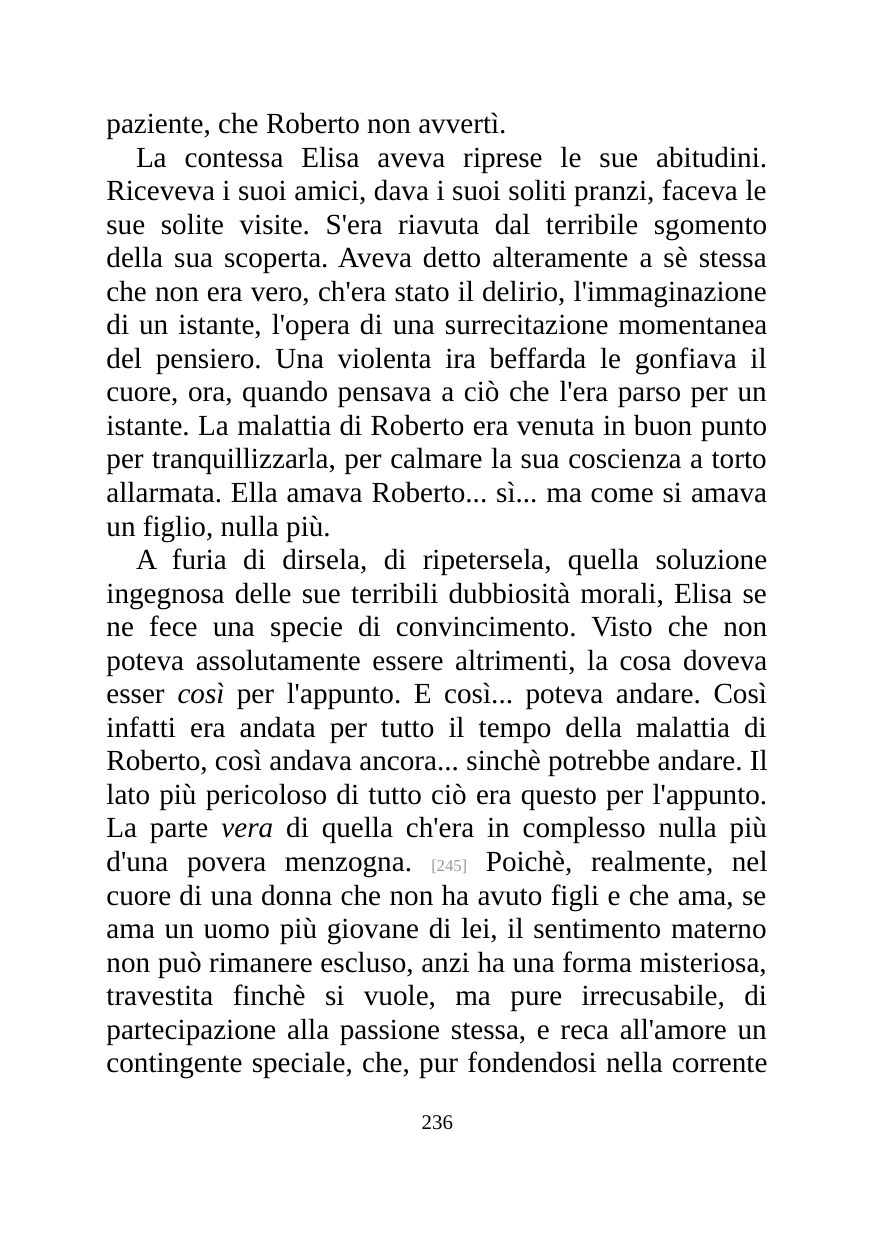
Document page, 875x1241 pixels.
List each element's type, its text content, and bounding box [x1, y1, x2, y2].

text La contessa Elisa aveva riprese le sue abitudini. Riceveva i suoi amici, dava i suoi soliti pranzi, faceva le sue solite visite. S'era riavuta dal terribile sgomento della sua scoperta. Aveva detto alteramente a sè stessa che non era vero, ch'era stato il delirio, l'immaginazione di un istante, l'opera di una surrecitazione momentanea del pensiero. Una violenta ira beffarda le gonfiava il cuore, ora, quando pensava a ciò che l'era parso per un istante. La malattia di Roberto era venuta in buon punto per tranquillizzarla, per calmare la sua coscienza a torto allarmata. Ella amava Roberto... sì... ma come si amava un figlio, nulla più. [106, 140, 768, 542]
text paziente, che Roberto non avvertì. [106, 106, 768, 140]
text A furia di dirsela, di ripetersela, quella soluzione ingegnosa delle sue terribili dubbiosità morali, Elisa se ne fece una specie di convincimento. Visto che non poteva assolutamente essere altrimenti, la cosa doveva esser così per l'appunto. E così... poteva andare. Così infatti era andata per tutto il tempo della malattia di Roberto, così andava ancora... sinchè potrebbe andare. Il lato più pericoloso di tutto ciò era questo per l'appunto. La parte vera di quella ch'era in complesso nulla più d'una povera menzogna. [245] Poichè, realmente, nel cuore di una donna che non ha avuto figli e che ama, se ama un uomo più giovane di lei, il sentimento materno non può rimanere escluso, anzi ha una forma misteriosa, travestita finchè si vuole, ma pure irrecusabile, di partecipazione alla passione stessa, e reca all'amore un contingente speciale, che, pur fondendosi nella corrente [106, 542, 768, 1079]
